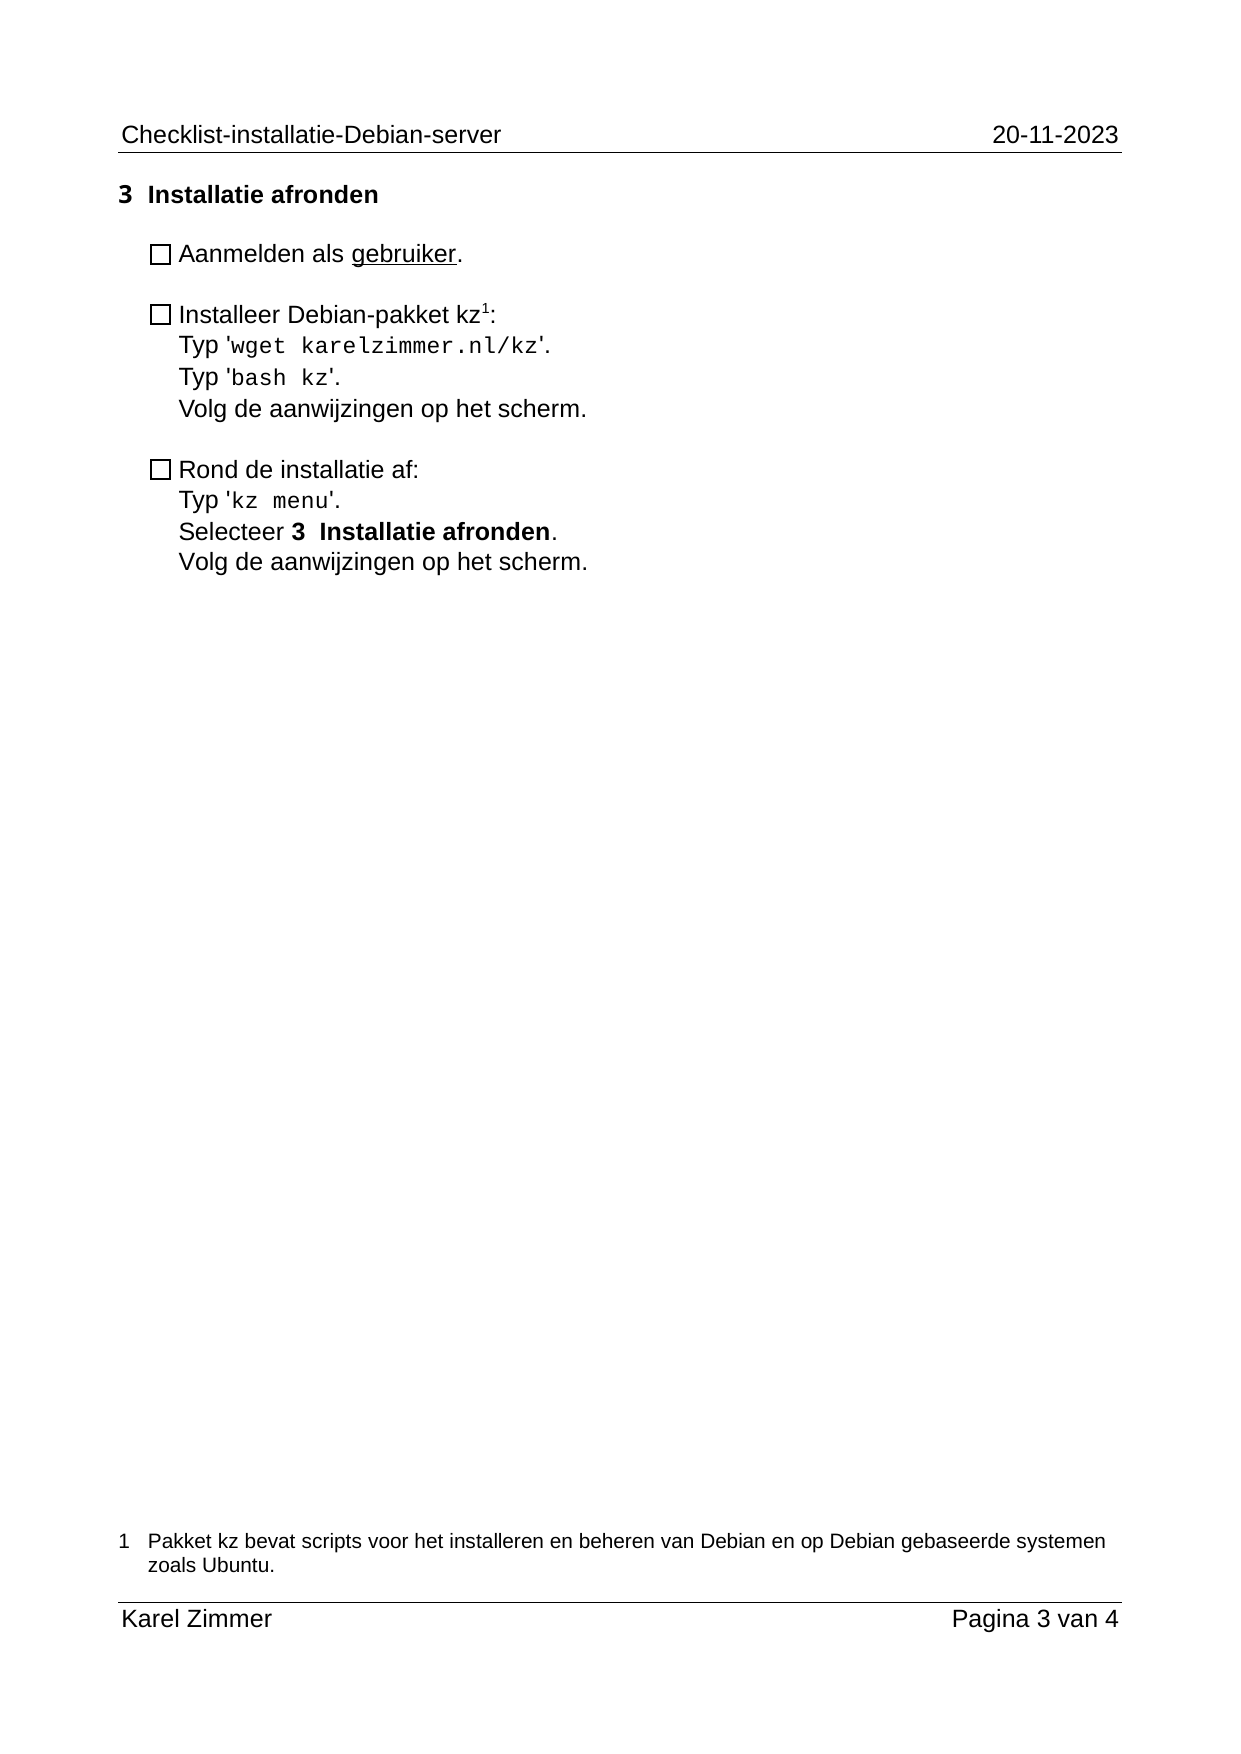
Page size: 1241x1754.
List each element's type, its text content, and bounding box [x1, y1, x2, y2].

table_cell [142, 517, 177, 547]
table_cell [142, 547, 177, 577]
table_cell Volg de aanwijzingen op het scherm. [177, 394, 1122, 424]
table_header Aanmelden als gebruiker. [177, 239, 1122, 269]
table_cell Installeer Debian-pakket kz: [177, 300, 1122, 330]
table_cell [118, 300, 142, 330]
table_cell [118, 424, 142, 454]
table_cell [118, 394, 142, 424]
table_cell [142, 394, 177, 424]
table_cell Volg de aanwijzingen op het scherm. [177, 547, 1122, 577]
table_cell Rond de installatie af: [177, 454, 1122, 485]
table_cell [142, 269, 177, 300]
table_cell [118, 485, 142, 517]
list Installatie afronden [118, 177, 1122, 211]
table_cell Typ 'wget karelzimmer.nl/kz'. [177, 330, 1122, 362]
table_cell [118, 454, 142, 485]
table_header [142, 239, 177, 269]
table_cell Selecteer 3 Installatie afronden. [177, 517, 1122, 547]
table_cell Typ 'kz menu'. [177, 485, 1122, 517]
table_cell [118, 517, 142, 547]
table_cell [142, 362, 177, 394]
table_cell [142, 330, 177, 362]
table_cell [142, 485, 177, 517]
table_cell [142, 300, 177, 330]
table_cell [177, 269, 1122, 300]
table_cell Typ 'bash kz'. [177, 362, 1122, 394]
table_cell [118, 547, 142, 577]
table_cell [118, 330, 142, 362]
table_cell [118, 269, 142, 300]
table_cell [142, 424, 177, 454]
table_cell [177, 424, 1122, 454]
table_cell [142, 454, 177, 485]
table_cell [118, 362, 142, 394]
table_header [118, 239, 142, 269]
